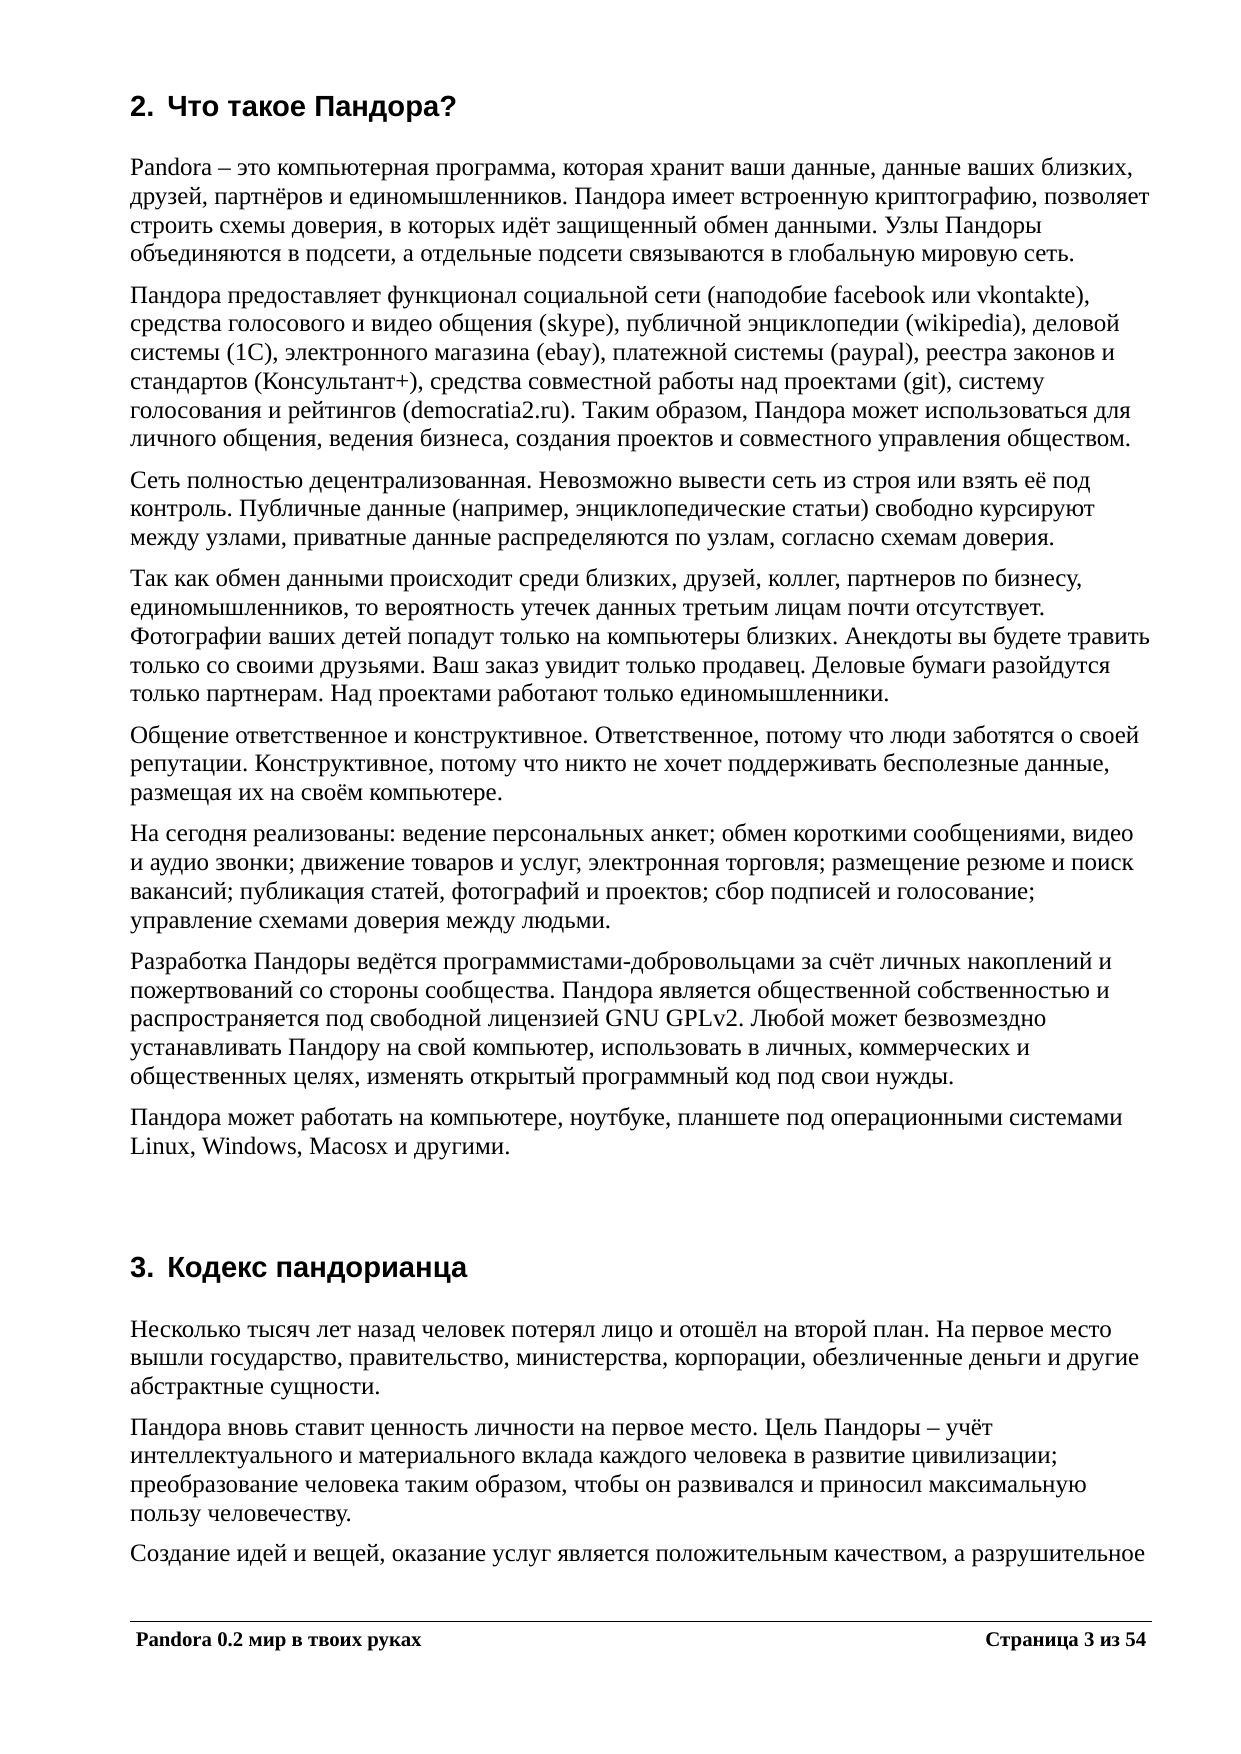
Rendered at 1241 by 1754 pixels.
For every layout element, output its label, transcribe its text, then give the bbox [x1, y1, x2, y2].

text Пандора предоставляет функционал социальной сети (наподобие facebook или vkontakte), средства голосового и видео общения (skype), публичной энциклопедии (wikipedia), деловой системы (1C), электронного магазина (ebay), платежной системы (paypal), реестра законов и стандартов (Консультант+), средства совместной работы над проектами (git), систему голосования и рейтингов (democratia2.ru). Таким образом, Пандора может использоваться для личного общения, ведения бизнеса, создания проектов и совместного управления обществом. [130, 280, 1152, 452]
text Сеть полностью децентрализованная. Невозможно вывести сеть из строя или взять её под контроль. Публичные данные (например, энциклопедические статьи) свободно курсируют между узлами, приватные данные распределяются по узлам, согласно схемам доверия. [130, 465, 1152, 551]
text Общение ответственное и конструктивное. Ответственное, потому что люди заботятся о своей репутации. Конструктивное, потому что никто не хочет поддерживать бесполезные данные, размещая их на своём компьютере. [130, 720, 1152, 806]
subtitle Кодекс пандорианца [130, 1250, 1152, 1284]
text Создание идей и вещей, оказание услуг является положительным качеством, а разрушительное [130, 1538, 1152, 1567]
text Разработка Пандоры ведётся программистами-добровольцами за счёт личных накоплений и пожертвований со стороны сообщества. Пандора является общественной собственностью и распространяется под свободной лицензией GNU GPLv2. Любой может безвозмездно устанавливать Пандору на свой компьютер, использовать в личных, коммерческих и общественных целях, изменять открытый программный код под свои нужды. [130, 946, 1152, 1090]
subtitle Что такое Пандора? [130, 88, 1152, 122]
text На сегодня реализованы: ведение персональных анкет; обмен короткими сообщениями, видео и аудио звонки; движение товаров и услуг, электронная торговля; размещение резюме и поиск вакансий; публикация статей, фотографий и проектов; сбор подписей и голосование; управление схемами доверия между людьми. [130, 818, 1152, 933]
text Несколько тысяч лет назад человек потерял лицо и отошёл на второй план. На первое место вышли государство, правительство, министерства, корпорации, обезличенные деньги и другие абстрактные сущности. [130, 1314, 1152, 1400]
text Пандора вновь ставит ценность личности на первое место. Цель Пандоры – учёт интеллектуального и материального вклада каждого человека в развитие цивилизации; преобразование человека таким образом, чтобы он развивался и приносил максимальную пользу человечеству. [130, 1412, 1152, 1527]
text Так как обмен данными происходит среди близких, друзей, коллег, партнеров по бизнесу, единомышленников, то вероятность утечек данных третьим лицам почти отсутствует. Фотографии ваших детей попадут только на компьютеры близких. Анекдоты вы будете травить только со своими друзьями. Ваш заказ увидит только продавец. Деловые бумаги разойдутся только партнерам. Над проектами работают только единомышленники. [130, 563, 1152, 707]
text Pandora – это компьютерная программа, которая хранит ваши данные, данные ваших близких, друзей, партнёров и единомышленников. Пандора имеет встроенную криптографию, позволяет строить схемы доверия, в которых идёт защищенный обмен данными. Узлы Пандоры объединяются в подсети, а отдельные подсети связываются в глобальную мировую сеть. [130, 152, 1152, 267]
text Пандора может работать на компьютере, ноутбуке, планшете под операционными системами Linux, Windows, Macosx и другими. [130, 1102, 1152, 1160]
